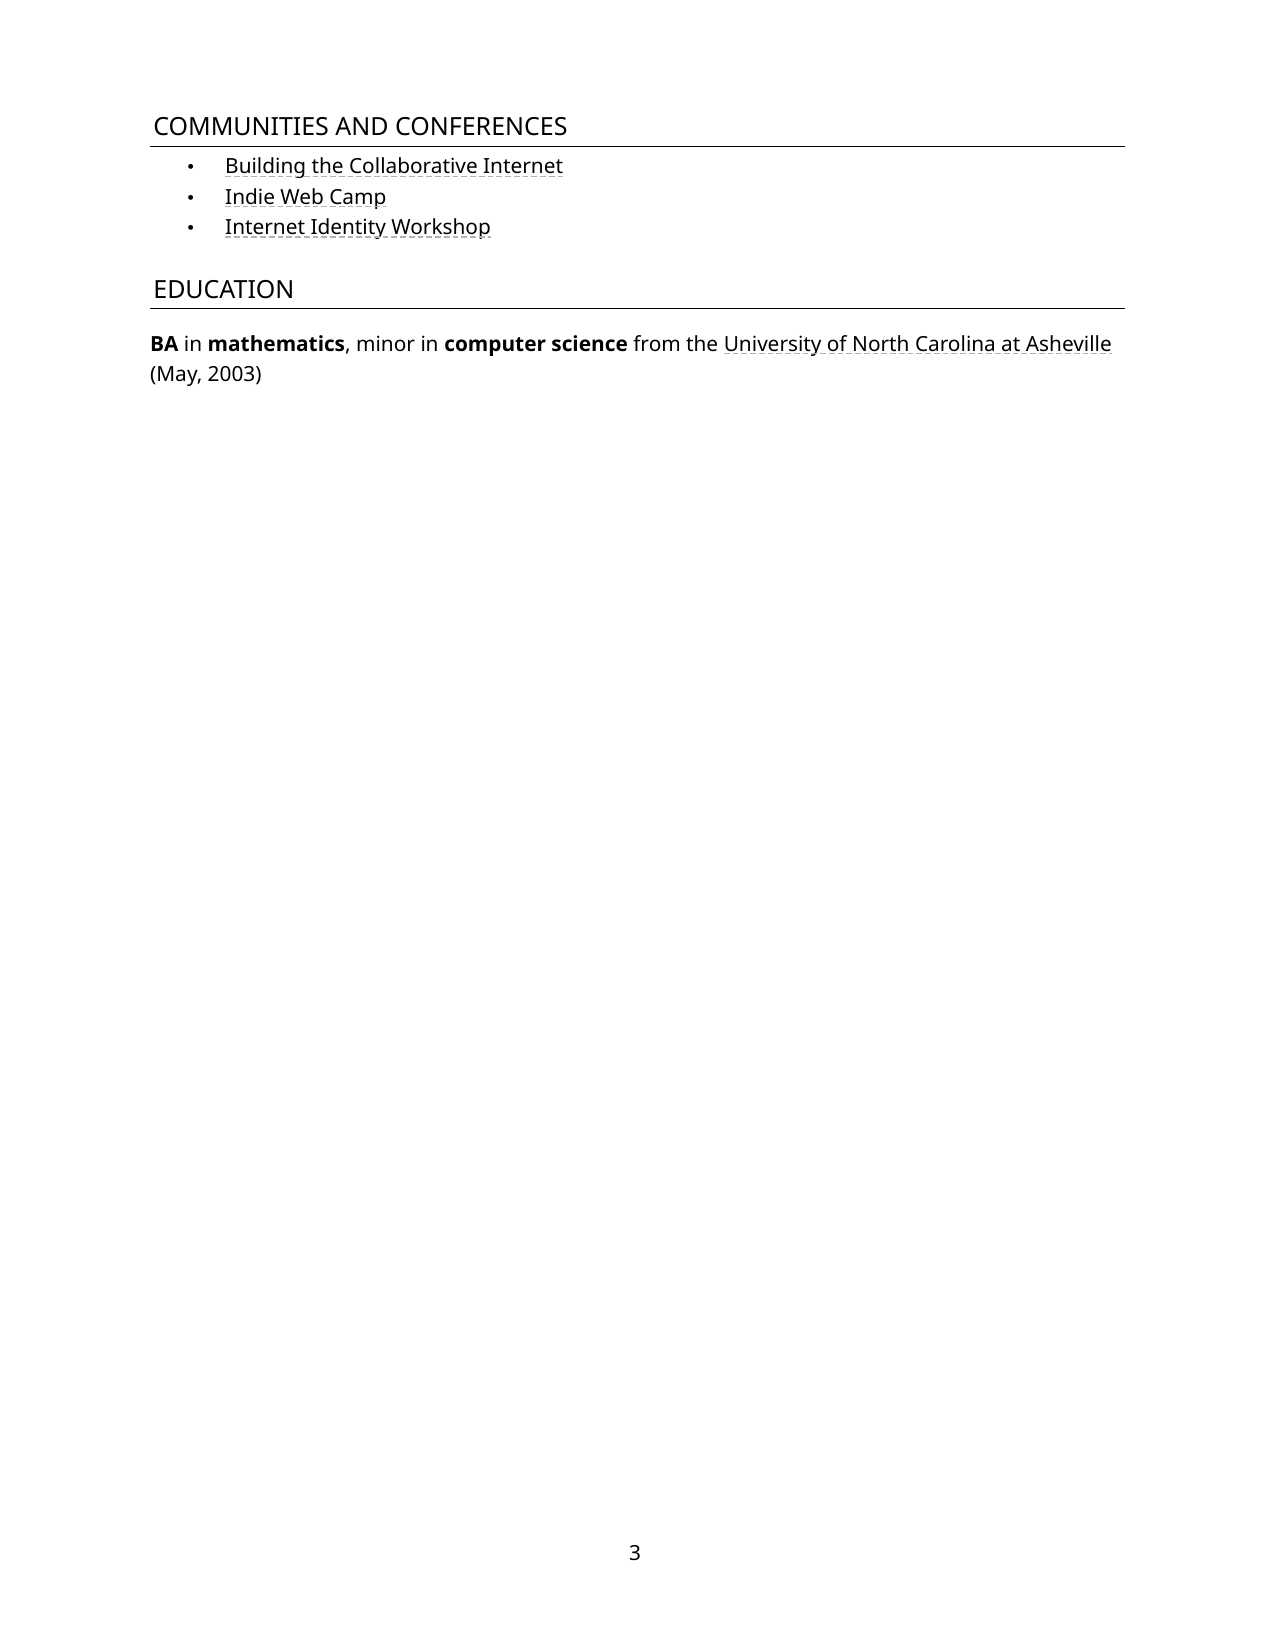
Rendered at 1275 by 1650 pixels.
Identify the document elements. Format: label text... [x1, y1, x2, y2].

list Building the Collaborative Internet [187, 151, 1125, 180]
subtitle Communities and Conferences [150, 106, 1125, 146]
subtitle Education [150, 268, 1125, 308]
text BA in mathematics, minor in computer science from the University of North Carolina at Asheville (May, 2003) [150, 329, 1125, 388]
list Indie Web Camp [187, 182, 1125, 210]
list Internet Identity Workshop [187, 212, 1125, 241]
